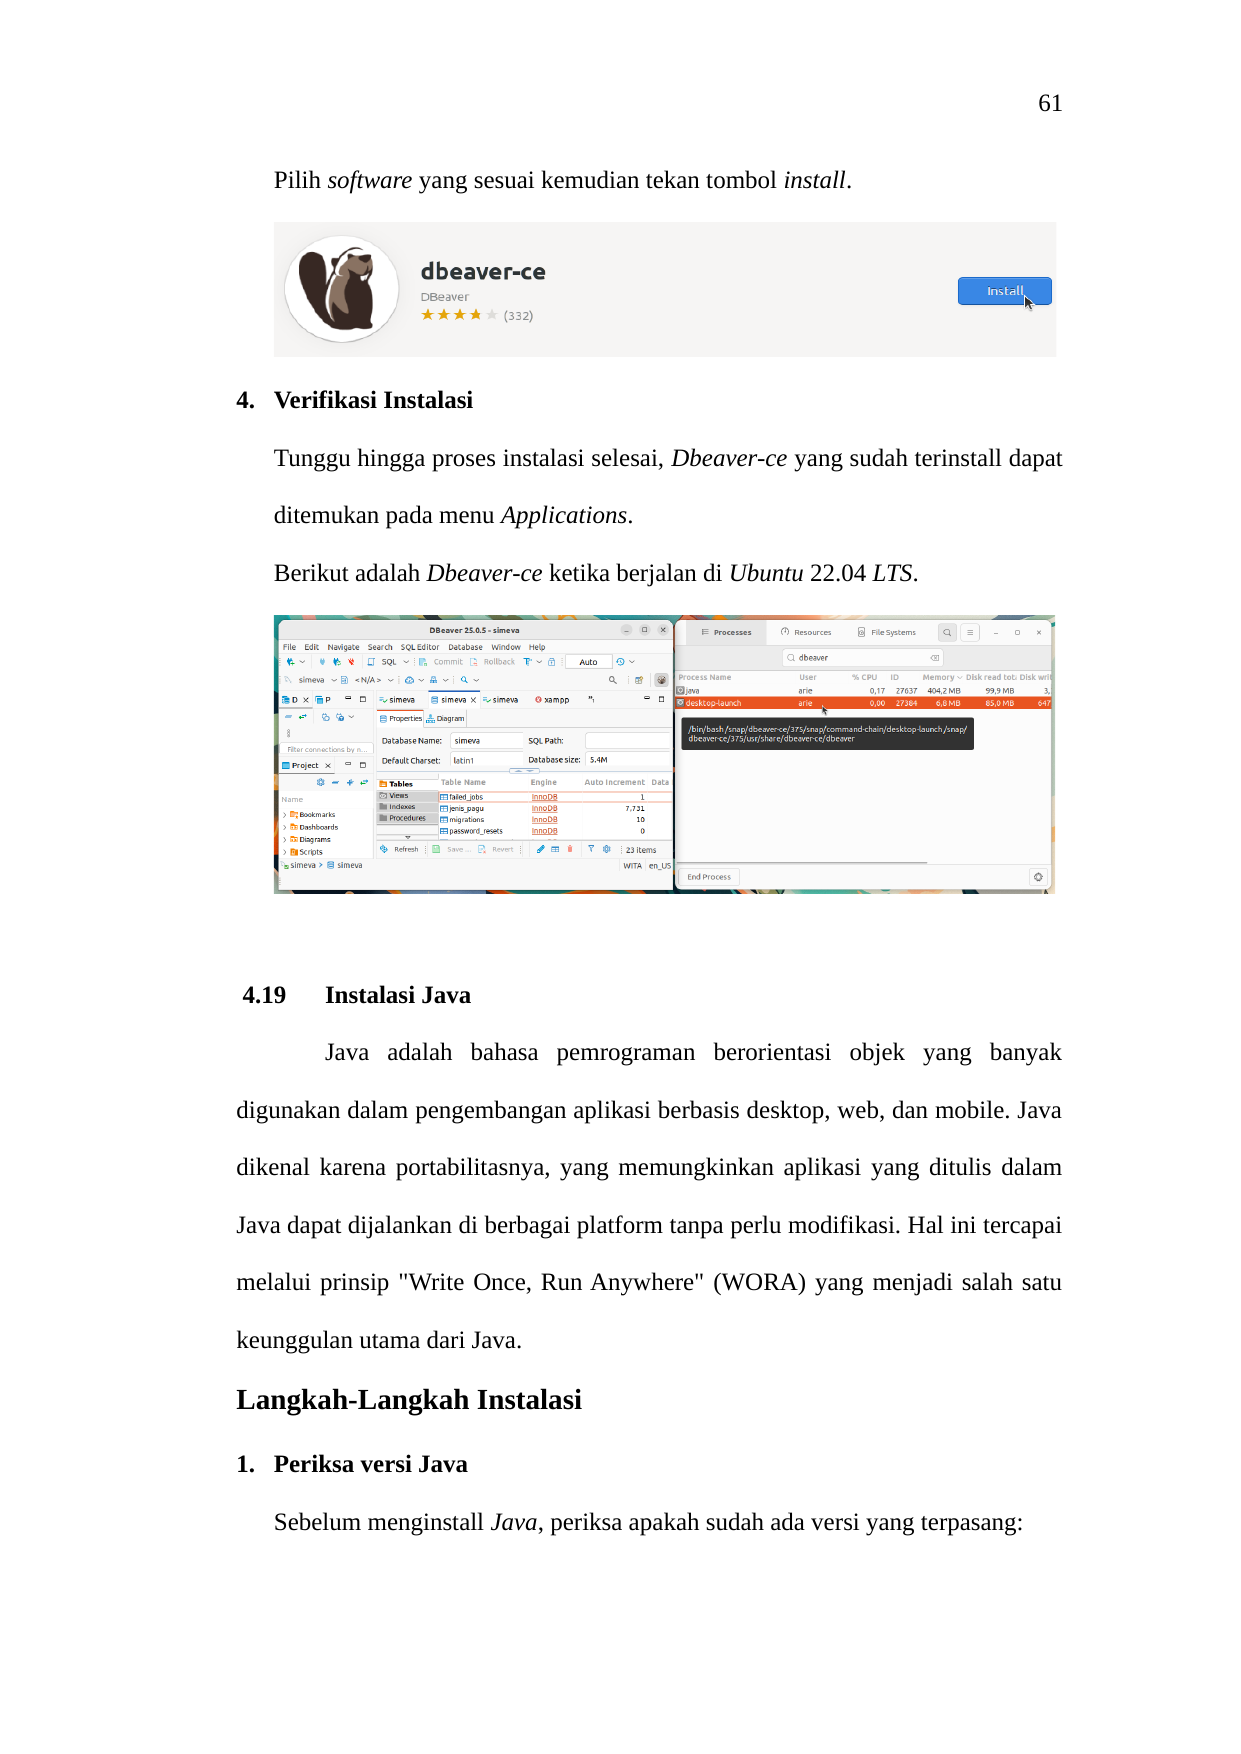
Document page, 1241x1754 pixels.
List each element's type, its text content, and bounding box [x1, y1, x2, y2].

subtitle Instalasi Java [236, 980, 1063, 1009]
picture [273, 222, 1057, 357]
list Pilih software yang sesuai kemudian tekan tombol install. [236, 165, 1063, 194]
list Berikut adalah Dbeaver-ce ketika berjalan di Ubuntu 22.04 LTS. [236, 558, 1063, 587]
picture [273, 615, 1055, 894]
text Langkah-Langkah Instalasi [236, 1382, 1063, 1416]
text Java adalah bahasa pemrograman berorientasi objek yang banyak digunakan dalam pengembangan aplikasi berbasis desktop, web, dan mobile. Java dikenal karena portabilitasnya, yang memungkinkan aplikasi yang ditulis dalam Java dapat dijalankan di berbagai platform tanpa perlu modifikasi. Hal ini tercapai melalui prinsip "Write Once, Run Anywhere" (WORA) yang menjadi salah satu keunggulan utama dari Java. [236, 1037, 1063, 1354]
list Periksa versi Java [236, 1449, 1063, 1478]
list Sebelum menginstall Java, periksa apakah sudah ada versi yang terpasang: [236, 1507, 1063, 1536]
list Tunggu hingga proses instalasi selesai, Dbeaver-ce yang sudah terinstall dapat ditemukan pada menu Applications. [236, 443, 1063, 529]
list Verifikasi Instalasi [236, 385, 1063, 414]
